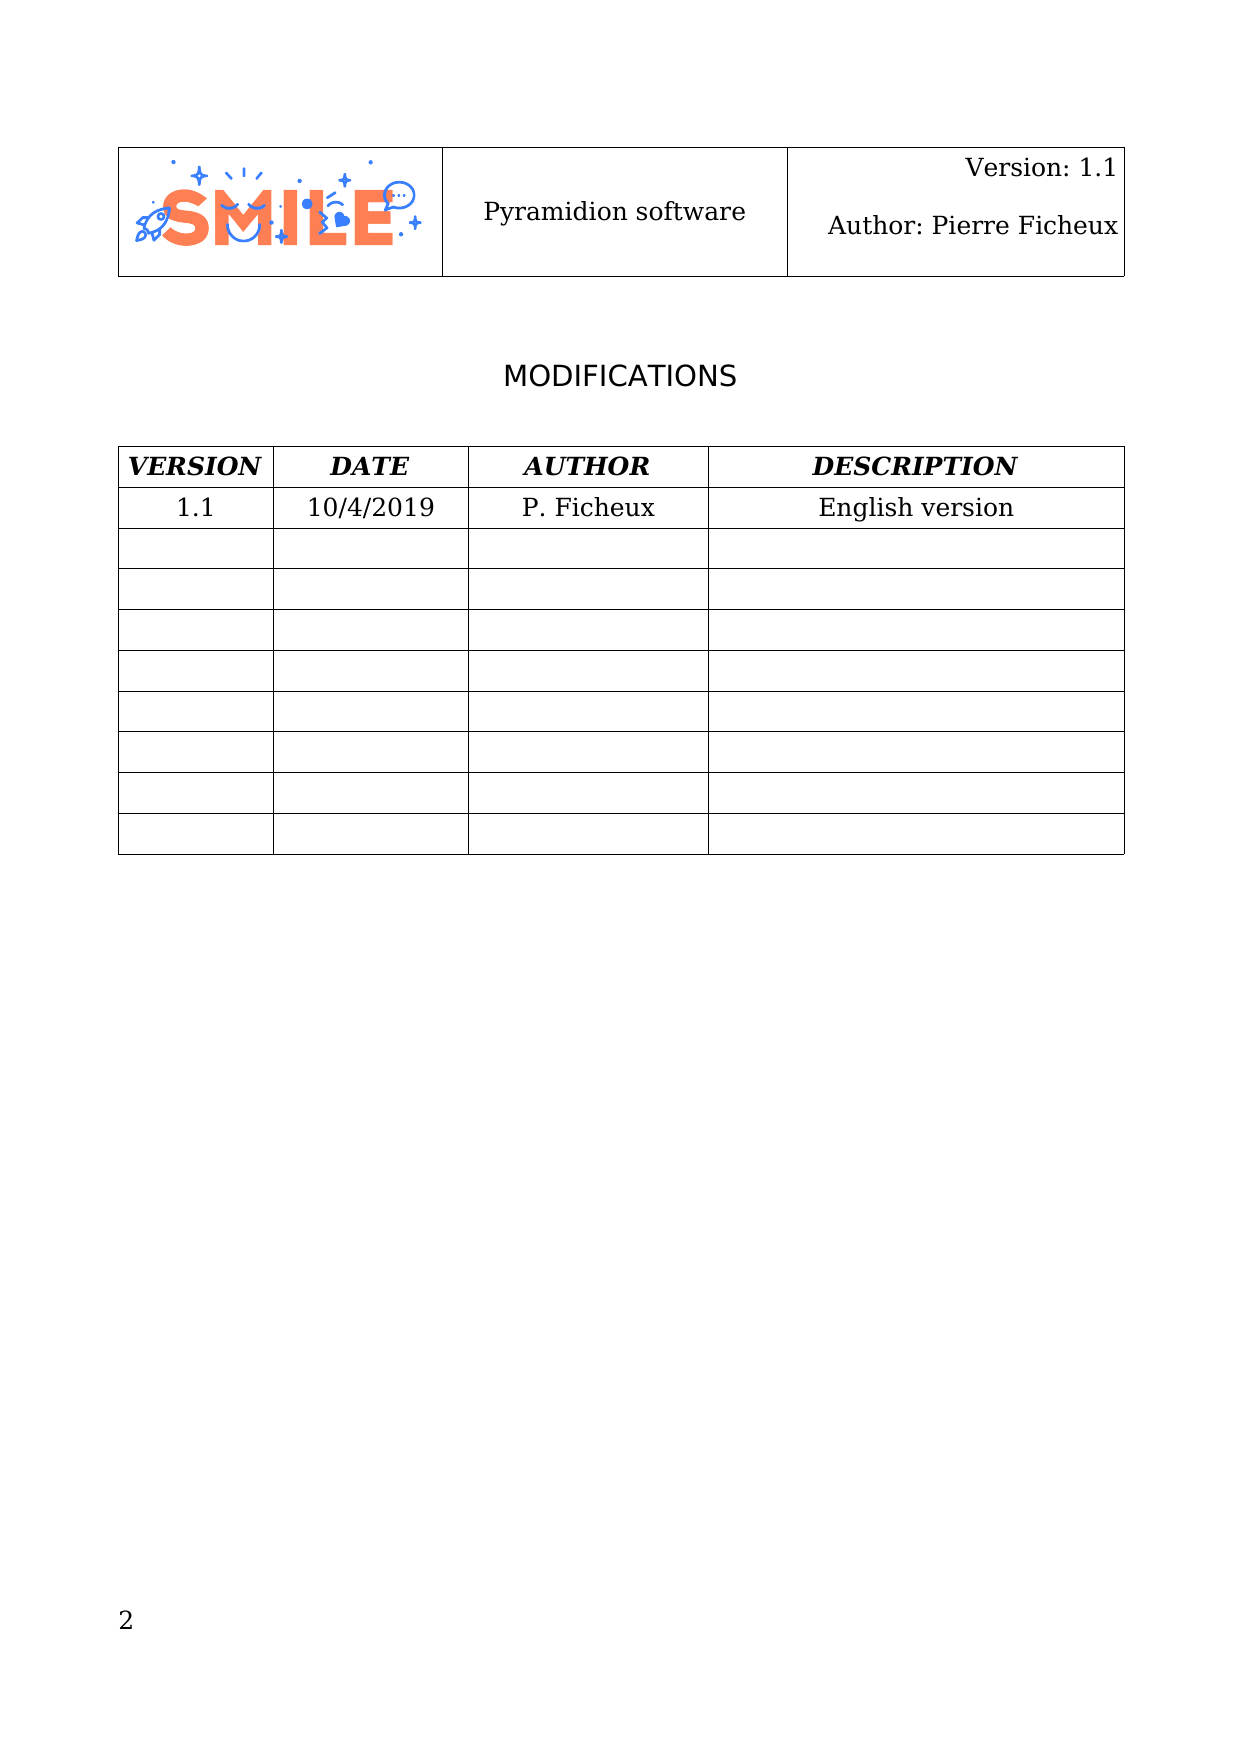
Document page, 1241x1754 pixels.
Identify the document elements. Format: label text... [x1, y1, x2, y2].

table_header AUTHOR [469, 447, 708, 487]
table_cell [119, 610, 273, 650]
table_cell [119, 814, 273, 853]
table_cell [469, 773, 708, 813]
table_cell [119, 651, 273, 691]
table_cell [469, 610, 708, 650]
table_cell [709, 529, 1124, 568]
table_cell P. Ficheux [469, 488, 708, 528]
table_cell [469, 529, 708, 568]
table_cell [274, 651, 468, 691]
table_cell [469, 814, 708, 853]
table_cell 10/4/2019 [274, 488, 468, 528]
table_cell 1.1 [119, 488, 273, 528]
table_cell [119, 529, 273, 568]
table_cell [119, 569, 273, 609]
table_cell [709, 814, 1124, 853]
table_cell [709, 651, 1124, 691]
table_cell [709, 773, 1124, 813]
table_cell [709, 569, 1124, 609]
table_cell [274, 814, 468, 853]
table_cell [119, 692, 273, 731]
table_cell [469, 651, 708, 691]
table_cell [274, 692, 468, 731]
table_cell [709, 692, 1124, 731]
picture [123, 153, 437, 265]
table_cell [274, 569, 468, 609]
table_cell English version [709, 488, 1124, 528]
table_cell [709, 610, 1124, 650]
table_cell [469, 732, 708, 772]
table_header DESCRIPTION [709, 447, 1124, 487]
table_cell [274, 610, 468, 650]
table_cell [119, 773, 273, 813]
table_header DATE [274, 447, 468, 487]
table_cell [469, 692, 708, 731]
table_cell [469, 569, 708, 609]
table_header VERSION [119, 447, 273, 487]
table_cell [274, 773, 468, 813]
table_cell [709, 732, 1124, 772]
table_cell [119, 732, 273, 772]
table_cell [274, 529, 468, 568]
table_cell [274, 732, 468, 772]
text MODIFICATIONS [118, 359, 1122, 393]
